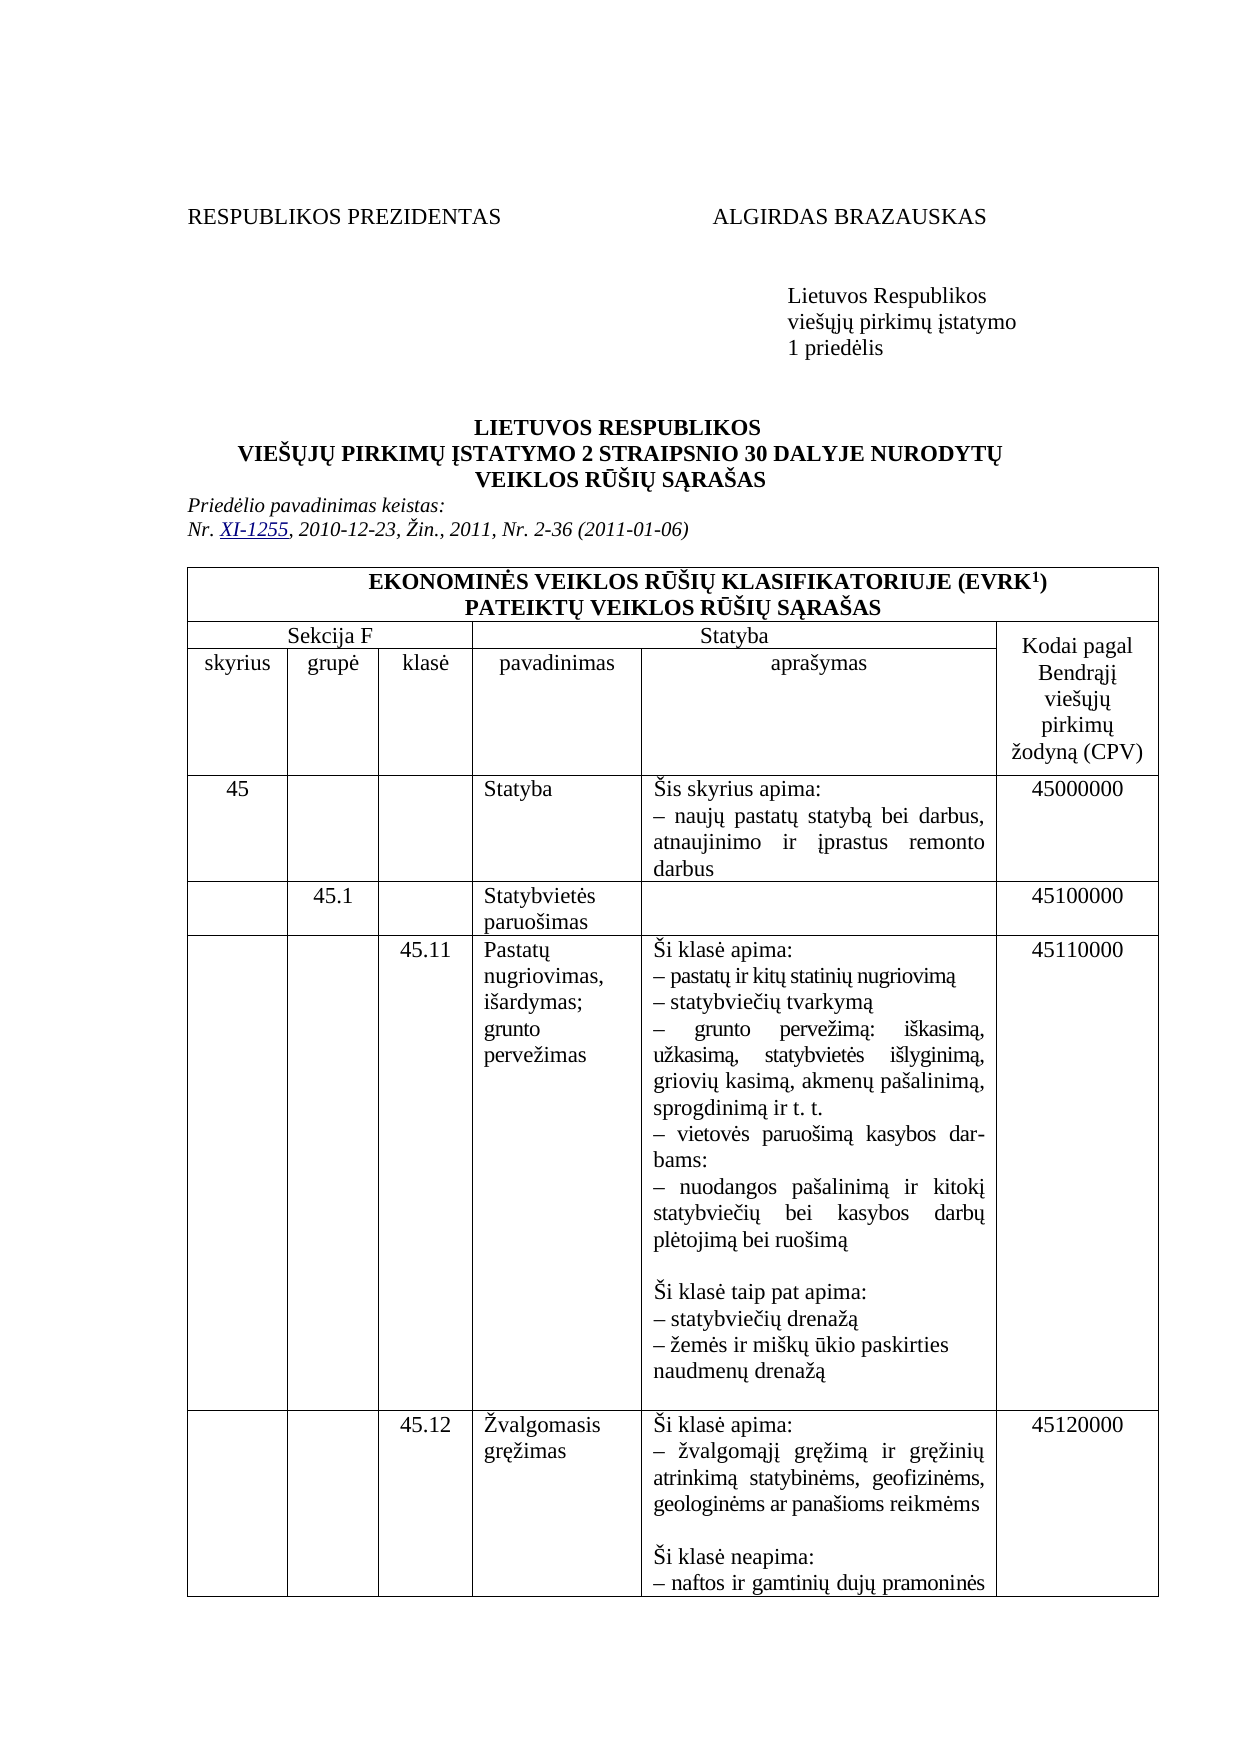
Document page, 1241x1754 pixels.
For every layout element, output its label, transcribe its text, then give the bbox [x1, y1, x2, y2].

table_cell [188, 1411, 287, 1596]
table_cell Pastatų nugriovimas, išardymas; grunto pervežimas [473, 936, 641, 1410]
text LIETUVOS RESPUBLIKOS [187, 413, 1053, 440]
table_cell [188, 936, 287, 1410]
table_cell Sekcija F [188, 622, 472, 648]
text Priedėlio pavadinimas keistas: [187, 493, 1053, 517]
table_cell [288, 1411, 378, 1596]
table_cell [642, 882, 996, 935]
table_cell 45 [188, 776, 287, 881]
table_cell 45100000 [997, 882, 1158, 935]
table_cell Ši klasė apima: – žvalgomąjį gręžimą ir gręžinių atrinkimą statybinėms, geofizinėms, geologinėms ar panašioms reikmėms Ši klasė neapima: – naftos ir gamtinių dujų pramoninės [642, 1411, 996, 1596]
text Lietuvos Respublikos [187, 282, 1053, 308]
table_cell Žvalgomasis gręžimas [473, 1411, 641, 1596]
table_cell [288, 936, 378, 1410]
table_cell skyrius [188, 649, 287, 774]
table_cell Statyba [473, 776, 641, 881]
table_cell Kodai pagal Bendrąjį viešųjų pirkimų žodyną (CPV) [997, 622, 1158, 774]
text RESPUBLIKOS PREZIDENTAS ALGIRDAS BRAZAUSKAS [187, 203, 1053, 255]
table_cell [379, 776, 472, 881]
table_cell Ši klasė apima: – pastatų ir kitų statinių nugriovimą – statybviečių tvarkymą – grunto pervežimą: iškasimą, užkasimą, statybvietės išlyginimą, griovių kasimą, akmenų pašalinimą, sprogdinimą ir t. t. – vietovės paruošimą kasybos dar­bams: – nuodangos pašalinimą ir kitokį statybviečių bei kasybos darbų plėtojimą bei ruo­šimą Ši klasė taip pat apima: – statybviečių drenažą – žemės ir miškų ūkio paskirties naudmenų drenažą [642, 936, 996, 1410]
table_cell Statyba [473, 622, 996, 648]
table_cell Statybvietės paruošimas [473, 882, 641, 935]
text VIEŠŲJŲ PIRKIMŲ ĮSTATYMO 2 STRAIPSNIO 30 DALYJE NURODYTŲ VEIKLOS RŪŠIŲ SĄRAŠAS [187, 440, 1053, 493]
table_cell Šis skyrius apima: – naujų pastatų statybą bei darbus, atnaujinimo ir įprastus remonto darbus [642, 776, 996, 881]
table_header EKONOMINĖS VEIKLOS RŪŠIŲ KLASIFIKATORIUJE (EVRK1) PATEIKTŲ VEIKLOS RŪŠIŲ SĄRAŠAS [188, 568, 1158, 621]
table_cell [188, 882, 287, 935]
text Nr. XI-1255, 2010-12-23, Žin., 2011, Nr. 2-36 (2011-01-06) [187, 517, 1053, 541]
table_cell 45.11 [379, 936, 472, 1410]
table_cell 45120000 [997, 1411, 1158, 1596]
table_cell 45.1 [288, 882, 378, 935]
table_cell 45.12 [379, 1411, 472, 1596]
table_cell aprašymas [642, 649, 996, 774]
table_cell 45000000 [997, 776, 1158, 881]
table_cell 45110000 [997, 936, 1158, 1410]
table_cell klasė [379, 649, 472, 774]
text 1 priedėlis [187, 334, 1053, 361]
table_cell grupė [288, 649, 378, 774]
table_cell pavadinimas [473, 649, 641, 774]
table_cell [379, 882, 472, 935]
text viešųjų pirkimų įstatymo [187, 308, 1053, 334]
table_cell [288, 776, 378, 881]
